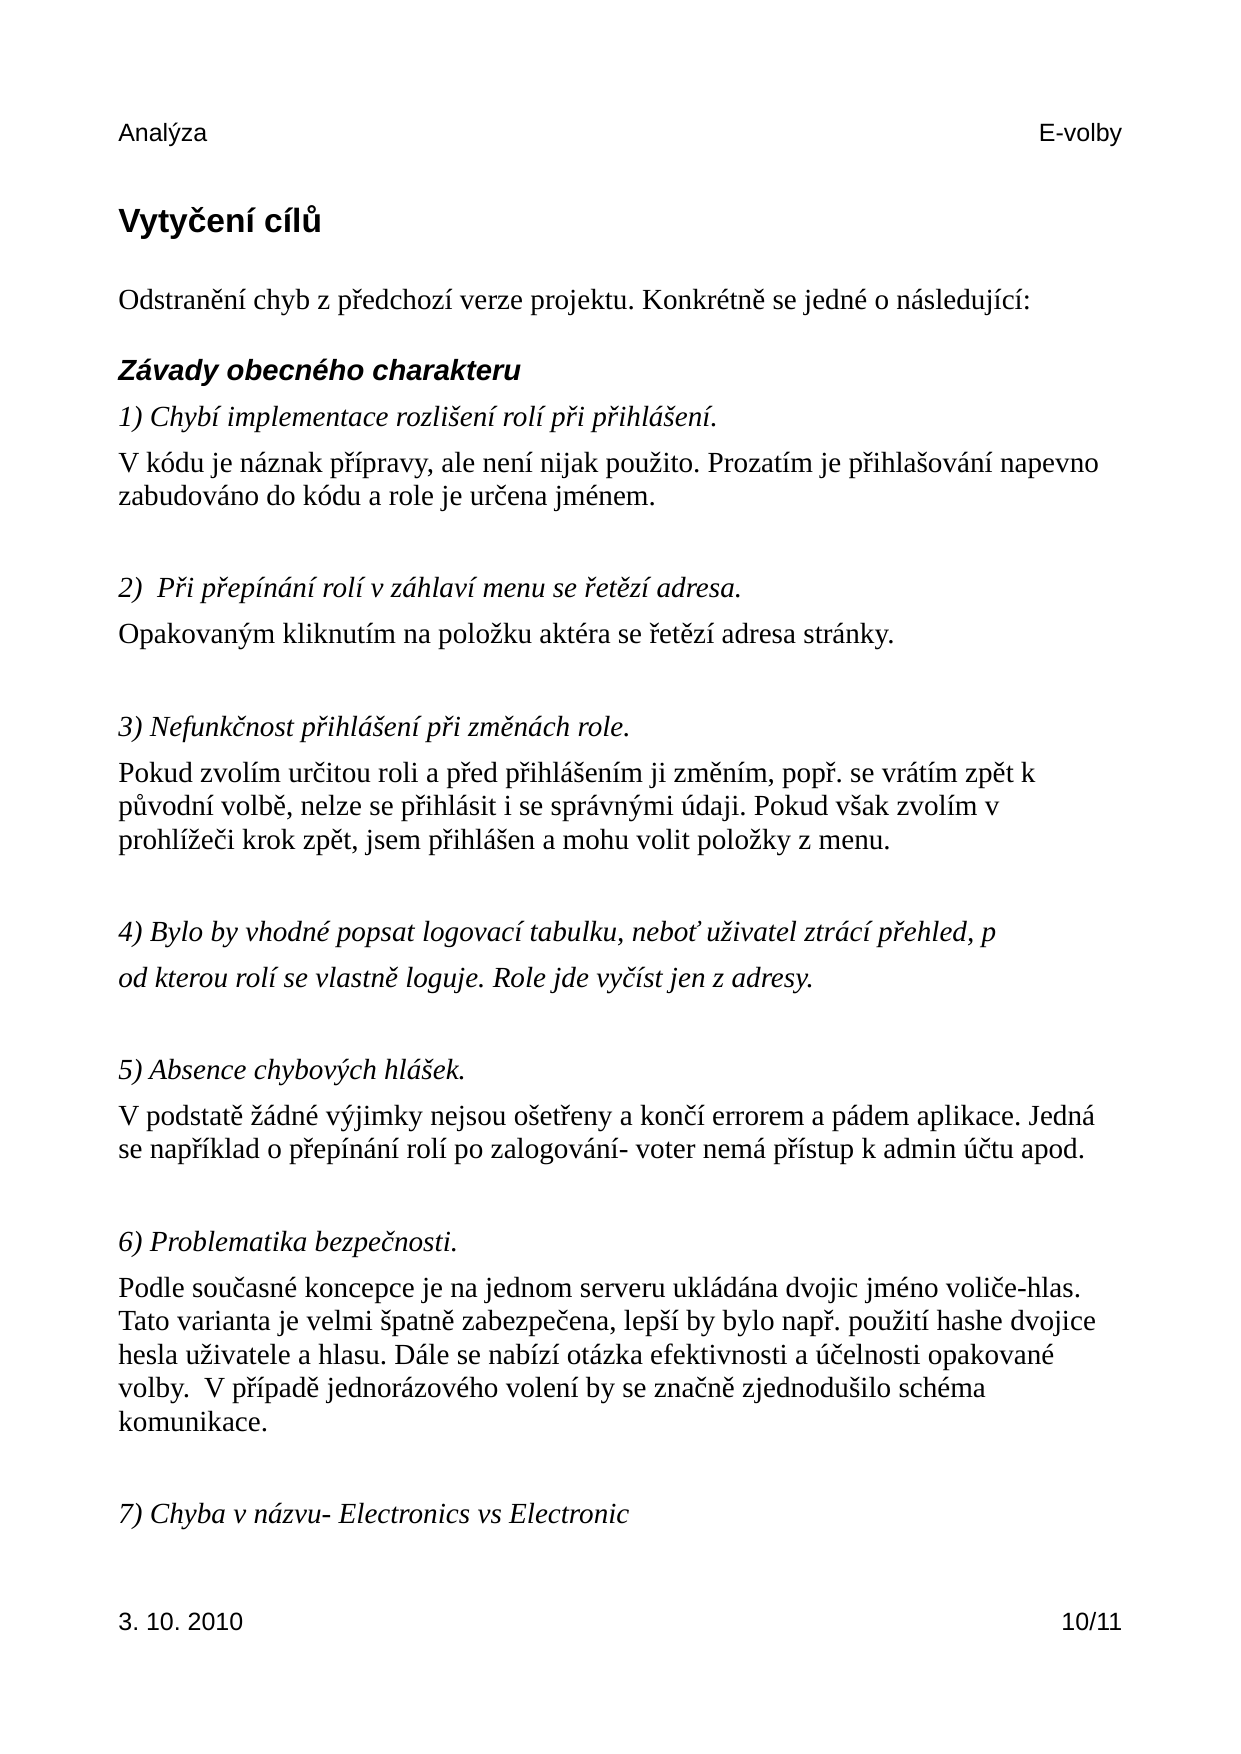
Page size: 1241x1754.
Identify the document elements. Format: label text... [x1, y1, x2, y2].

text 3) Nefunkčnost přihlášení při změnách role. [118, 709, 1122, 742]
text V podstatě žádné výjimky nejsou ošetřeny a končí errorem a pádem aplikace. Jedná se například o přepínání rolí po zalogování- voter nemá přístup k admin účtu apod. [118, 1098, 1122, 1165]
text Pokud zvolím určitou roli a před přihlášením ji změním, popř. se vrátím zpět k původní volbě, nelze se přihlásit i se správnými údaji. Pokud však zvolím v prohlížeči krok zpět, jsem přihlášen a mohu volit položky z menu. [118, 755, 1122, 855]
text Podle současné koncepce je na jednom serveru ukládána dvojic jméno voliče-hlas. Tato varianta je velmi špatně zabezpečena, lepší by bylo např. použití hashe dvojice hesla uživatele a hlasu. Dále se nabízí otázka efektivnosti a účelnosti opakované volby. V případě jednorázového volení by se značně zjednodušilo schéma komunikace. [118, 1270, 1122, 1437]
text 7) Chyba v názvu- Electronics vs Electronic [118, 1496, 1122, 1529]
subtitle Závady obecného charakteru [118, 353, 1122, 386]
text V kódu je náznak přípravy, ale není nijak použito. Prozatím je přihlašování napevno zabudováno do kódu a role je určena jménem. [118, 445, 1122, 512]
text 2) Při přepínání rolí v záhlaví menu se řetězí adresa. [118, 571, 1122, 604]
text od kterou rolí se vlastně loguje. Role jde vyčíst jen z adresy. [118, 960, 1122, 993]
subtitle Vytyčení cílů [118, 201, 1122, 240]
text 5) Absence chybových hlášek. [118, 1052, 1122, 1086]
text Odstranění chyb z předchozí verze projektu. Konkrétně se jedné o následující: [118, 282, 1122, 315]
text 4) Bylo by vhodné popsat logovací tabulku, neboť uživatel ztrácí přehled, p [118, 914, 1122, 947]
text 6) Problematika bezpečnosti. [118, 1224, 1122, 1257]
text 1) Chybí implementace rozlišení rolí při přihlášení. [118, 399, 1122, 432]
text Opakovaným kliknutím na položku aktéra se řetězí adresa stránky. [118, 617, 1122, 650]
